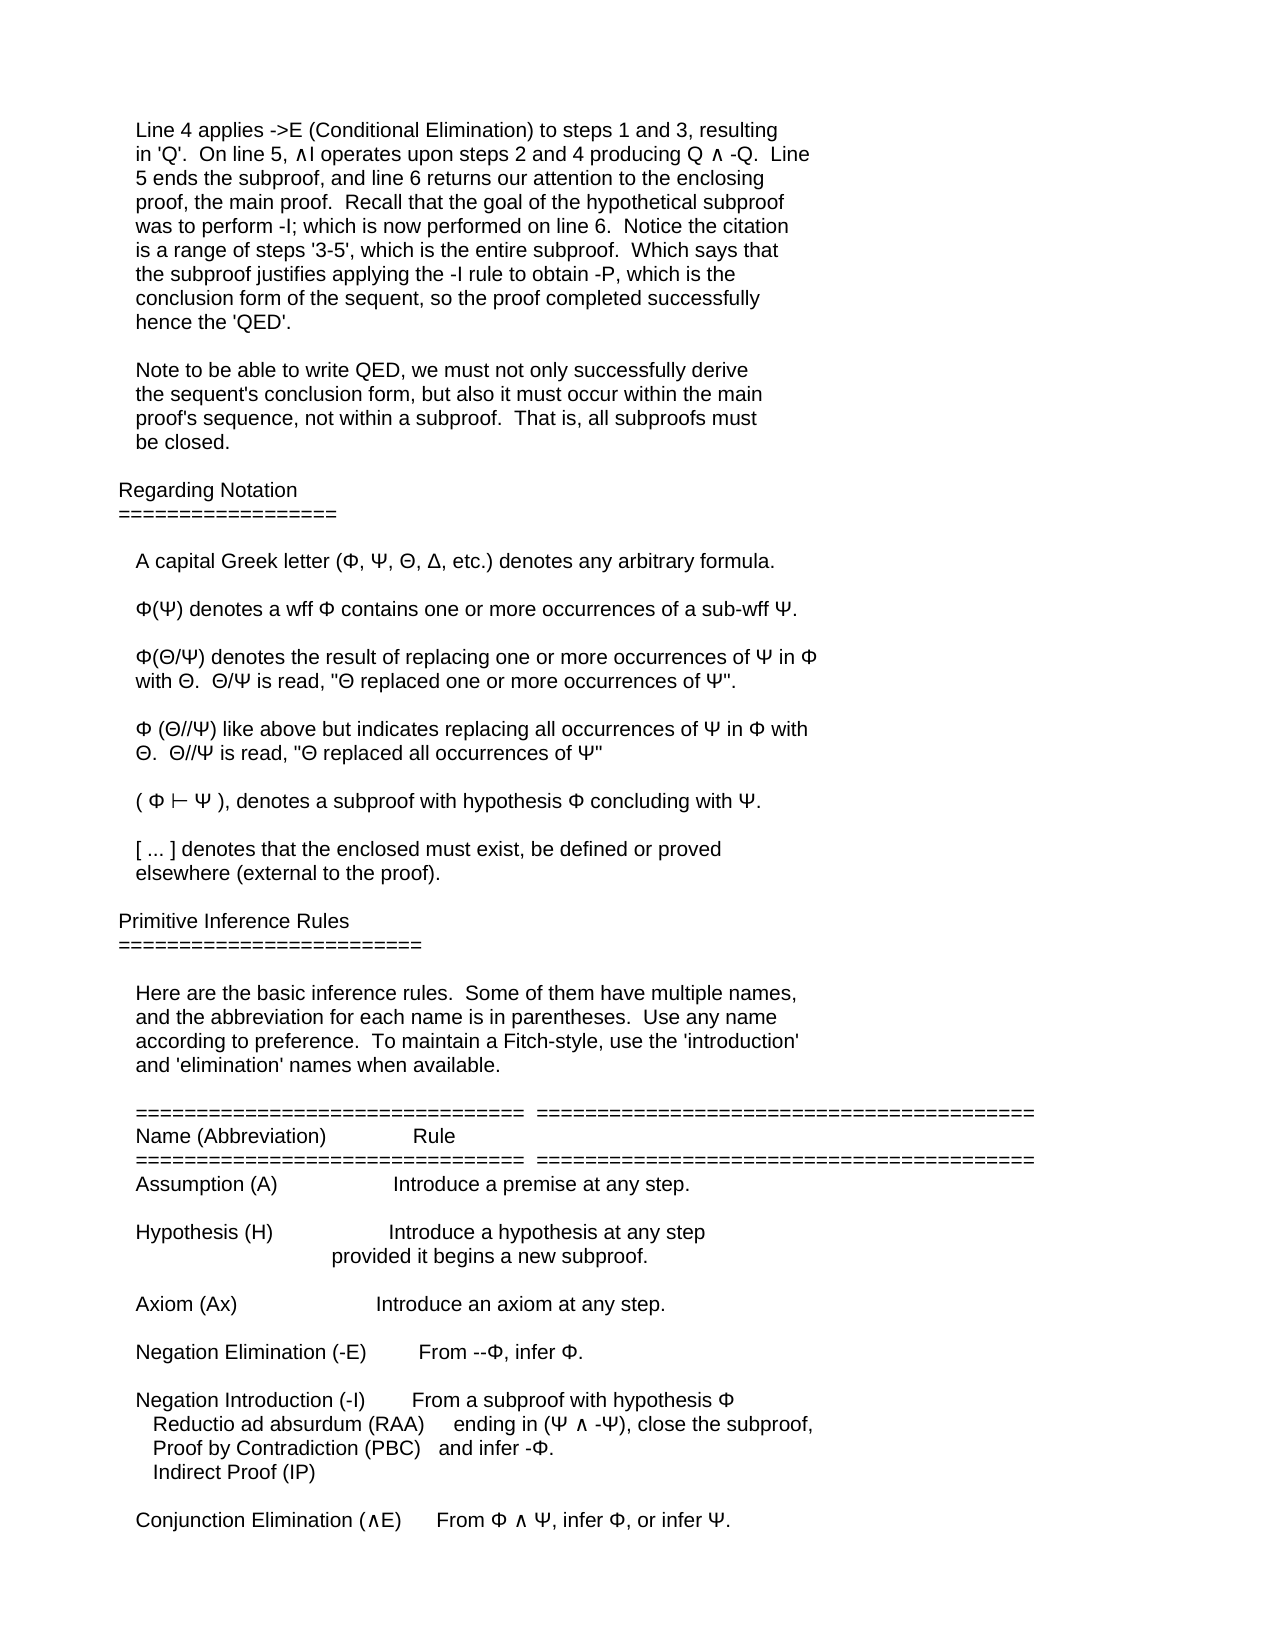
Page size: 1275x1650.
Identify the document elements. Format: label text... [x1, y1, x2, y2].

text Hypothesis (H) Introduce a hypothesis at any step [118, 1220, 1157, 1244]
text proof's sequence, not within a subproof. That is, all subproofs must [118, 406, 1157, 429]
text conclusion form of the sequent, so the proof completed successfully [118, 286, 1157, 310]
text and the abbreviation for each name is in parentheses. Use any name [118, 1004, 1157, 1028]
text Regarding Notation [118, 477, 1157, 501]
text proof, the main proof. Recall that the goal of the hypothetical subproof [118, 190, 1157, 214]
text and 'elimination' names when available. [118, 1052, 1157, 1076]
text Name (Abbreviation) Rule [118, 1124, 1157, 1148]
text the subproof justifies applying the -I rule to obtain -P, which is the [118, 262, 1157, 286]
text Axiom (Ax) Introduce an axiom at any step. [118, 1292, 1157, 1316]
text ================================ ========================================= [118, 1148, 1157, 1172]
text Primitive Inference Rules [118, 909, 1157, 933]
text Negation Elimination (-E) From --Φ, infer Φ. [118, 1340, 1157, 1364]
text Conjunction Elimination (∧E) From Φ ∧ Ψ, infer Φ, or infer Ψ. [118, 1508, 1157, 1532]
text ================================ ========================================= [118, 1100, 1157, 1124]
text Assumption (A) Introduce a premise at any step. [118, 1172, 1157, 1196]
text [ ... ] denotes that the enclosed must exist, be defined or proved [118, 837, 1157, 861]
text is a range of steps '3-5', which is the entire subproof. Which says that [118, 238, 1157, 262]
text the sequent's conclusion form, but also it must occur within the main [118, 382, 1157, 406]
text Reductio ad absurdum (RAA) ending in (Ψ ∧ -Ψ), close the subproof, [118, 1412, 1157, 1436]
text Φ(Ψ) denotes a wff Φ contains one or more occurrences of a sub-wff Ψ. [118, 597, 1157, 621]
text Indirect Proof (IP) [118, 1460, 1157, 1484]
text be closed. [118, 429, 1157, 453]
text A capital Greek letter (Φ, Ψ, Θ, Δ, etc.) denotes any arbitrary formula. [118, 549, 1157, 573]
text ( Φ ⊢ Ψ ), denotes a subproof with hypothesis Φ concluding with Ψ. [118, 789, 1157, 813]
text Here are the basic inference rules. Some of them have multiple names, [118, 981, 1157, 1004]
text in 'Q'. On line 5, ∧I operates upon steps 2 and 4 producing Q ∧ -Q. Line [118, 142, 1157, 166]
text Θ. Θ//Ψ is read, "Θ replaced all occurrences of Ψ" [118, 741, 1157, 765]
text hence the 'QED'. [118, 310, 1157, 334]
text Proof by Contradiction (PBC) and infer -Φ. [118, 1436, 1157, 1460]
text provided it begins a new subproof. [118, 1244, 1157, 1268]
text ================== [118, 501, 1157, 525]
text Line 4 applies ->E (Conditional Elimination) to steps 1 and 3, resulting [118, 118, 1157, 142]
text Note to be able to write QED, we must not only successfully derive [118, 358, 1157, 382]
text Φ (Θ//Ψ) like above but indicates replacing all occurrences of Ψ in Φ with [118, 717, 1157, 741]
text 5 ends the subproof, and line 6 returns our attention to the enclosing [118, 166, 1157, 190]
text according to preference. To maintain a Fitch-style, use the 'introduction' [118, 1028, 1157, 1052]
text Negation Introduction (-I) From a subproof with hypothesis Φ [118, 1388, 1157, 1412]
text with Θ. Θ/Ψ is read, "Θ replaced one or more occurrences of Ψ". [118, 669, 1157, 693]
text ========================= [118, 933, 1157, 957]
text was to perform -I; which is now performed on line 6. Notice the citation [118, 214, 1157, 238]
text Φ(Θ/Ψ) denotes the result of replacing one or more occurrences of Ψ in Φ [118, 645, 1157, 669]
text elsewhere (external to the proof). [118, 861, 1157, 885]
